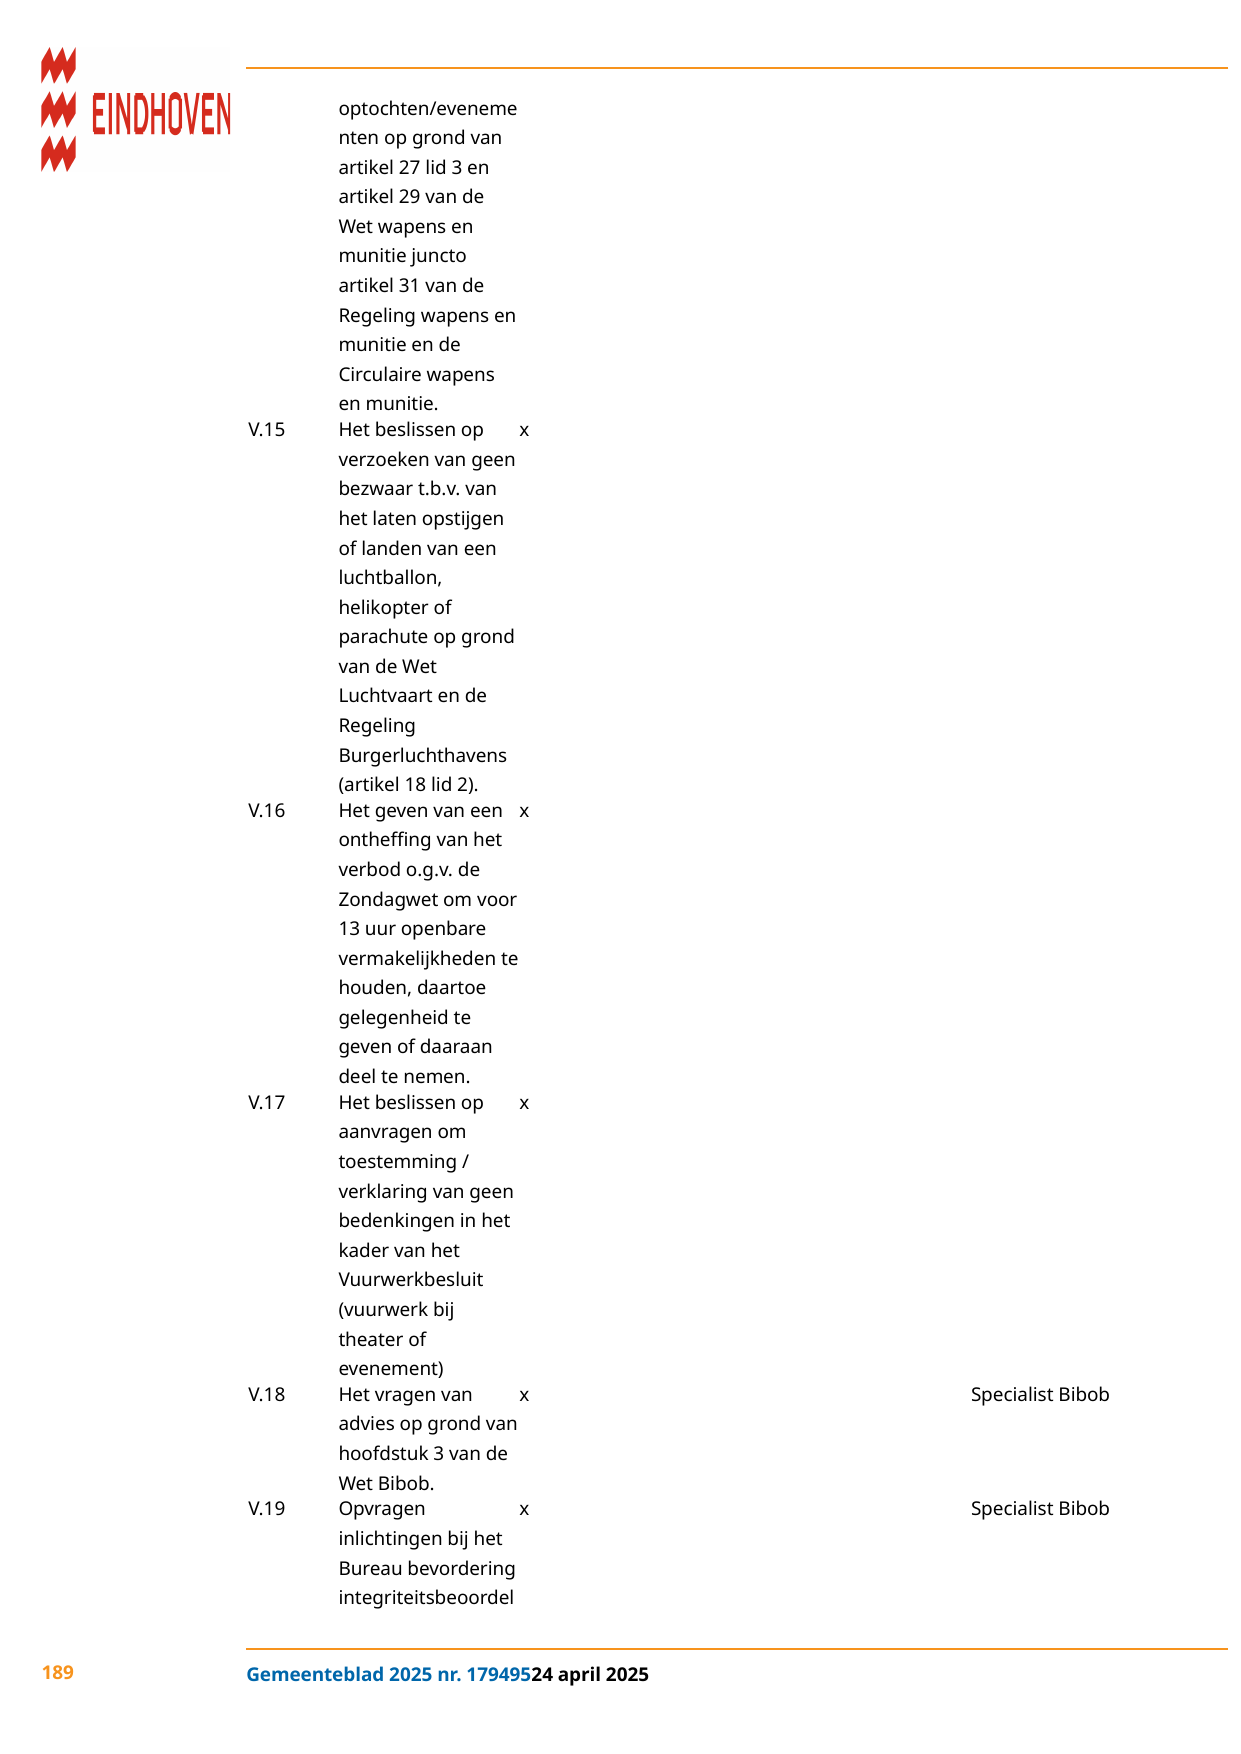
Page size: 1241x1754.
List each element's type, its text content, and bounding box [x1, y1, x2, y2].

table_cell [790, 1089, 971, 1381]
table_cell [519, 95, 790, 416]
table_cell x [519, 1089, 790, 1381]
table_cell [971, 1089, 1152, 1381]
table_cell x [519, 1496, 790, 1610]
table_cell [248, 95, 338, 416]
table_cell x [519, 797, 790, 1089]
table_cell [790, 1381, 971, 1496]
table_cell [971, 416, 1152, 797]
table_cell Specialist Bibob [971, 1381, 1152, 1496]
picture [41, 47, 231, 172]
table_cell Het geven van een ontheffing van het verbod o.g.v. de Zondagwet om voor 13 uur openbare vermakelijkheden te houden, daartoe gelegenheid te geven of daaraan deel te nemen. [338, 797, 519, 1089]
table_cell Het beslissen op verzoeken van geen bezwaar t.b.v. van het laten opstijgen of landen van een luchtballon, helikopter of parachute op grond van de Wet Luchtvaart en de Regeling Burgerluchthavens (artikel 18 lid 2). [338, 416, 519, 797]
table_cell [790, 95, 971, 416]
table_cell Het vragen van advies op grond van hoofdstuk 3 van de Wet Bibob. [338, 1381, 519, 1496]
table_cell V.15 [248, 416, 338, 797]
table_cell Opvragen inlichtingen bij het Bureau bevordering integriteitsbeoordel [338, 1496, 519, 1610]
table_cell Specialist Bibob [971, 1496, 1152, 1610]
table_cell x [519, 1381, 790, 1496]
table_cell V.19 [248, 1496, 338, 1610]
table_cell [790, 797, 971, 1089]
table_cell [971, 797, 1152, 1089]
table_cell x [519, 416, 790, 797]
table_cell [790, 1496, 971, 1610]
table_cell [790, 416, 971, 797]
table_cell [971, 95, 1152, 416]
table_cell optochten/evenementen op grond van artikel 27 lid 3 en artikel 29 van de Wet wapens en munitie juncto artikel 31 van de Regeling wapens en munitie en de Circulaire wapens en munitie. [338, 95, 519, 416]
table_cell V.16 [248, 797, 338, 1089]
table_cell Het beslissen op aanvragen om toestemming / verklaring van geen bedenkingen in het kader van het Vuurwerkbesluit (vuurwerk bij theater of evenement) [338, 1089, 519, 1381]
table_cell V.18 [248, 1381, 338, 1496]
table_cell V.17 [248, 1089, 338, 1381]
